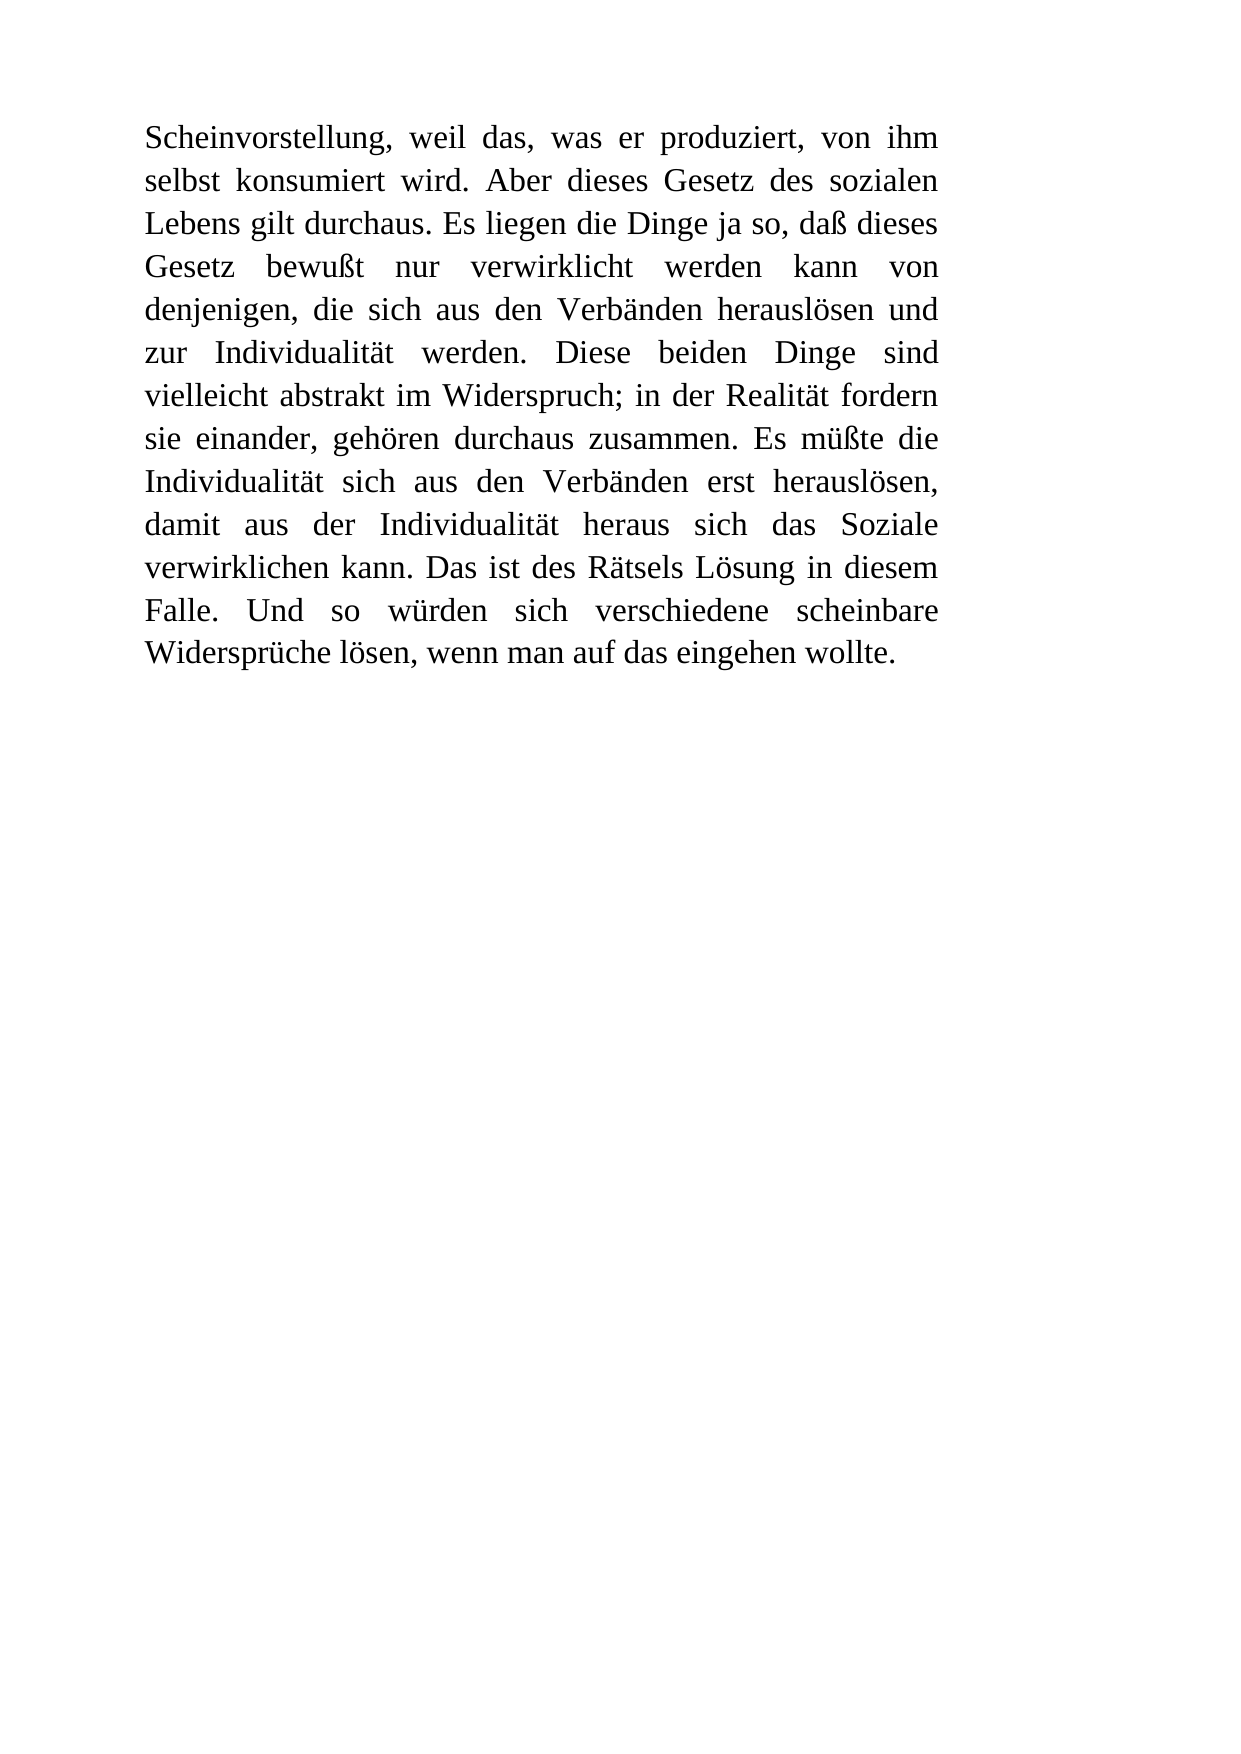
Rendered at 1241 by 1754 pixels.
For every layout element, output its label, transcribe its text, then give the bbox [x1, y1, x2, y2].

text Scheinvorstellung, weil das, was er produziert, von ihm selbst konsumiert wird. Aber dieses Gesetz des sozialen Lebens gilt durchaus. Es liegen die Dinge ja so, daß dieses Gesetz bewußt nur verwirklicht werden kann von denjenigen, die sich aus den Verbänden herauslösen und zur Individualität werden. Diese beiden Dinge sind vielleicht abstrakt im Widerspruch; in der Realität fordern sie einander, gehören durchaus zusammen. Es müßte die Individualität sich aus den Verbänden erst herauslösen, damit aus der Individualität heraus sich das Soziale verwirklichen kann. Das ist des Rätsels Lösung in diesem Falle. Und so würden sich verschiedene scheinbare Widersprüche lösen, wenn man auf das eingehen wollte. [144, 118, 939, 671]
